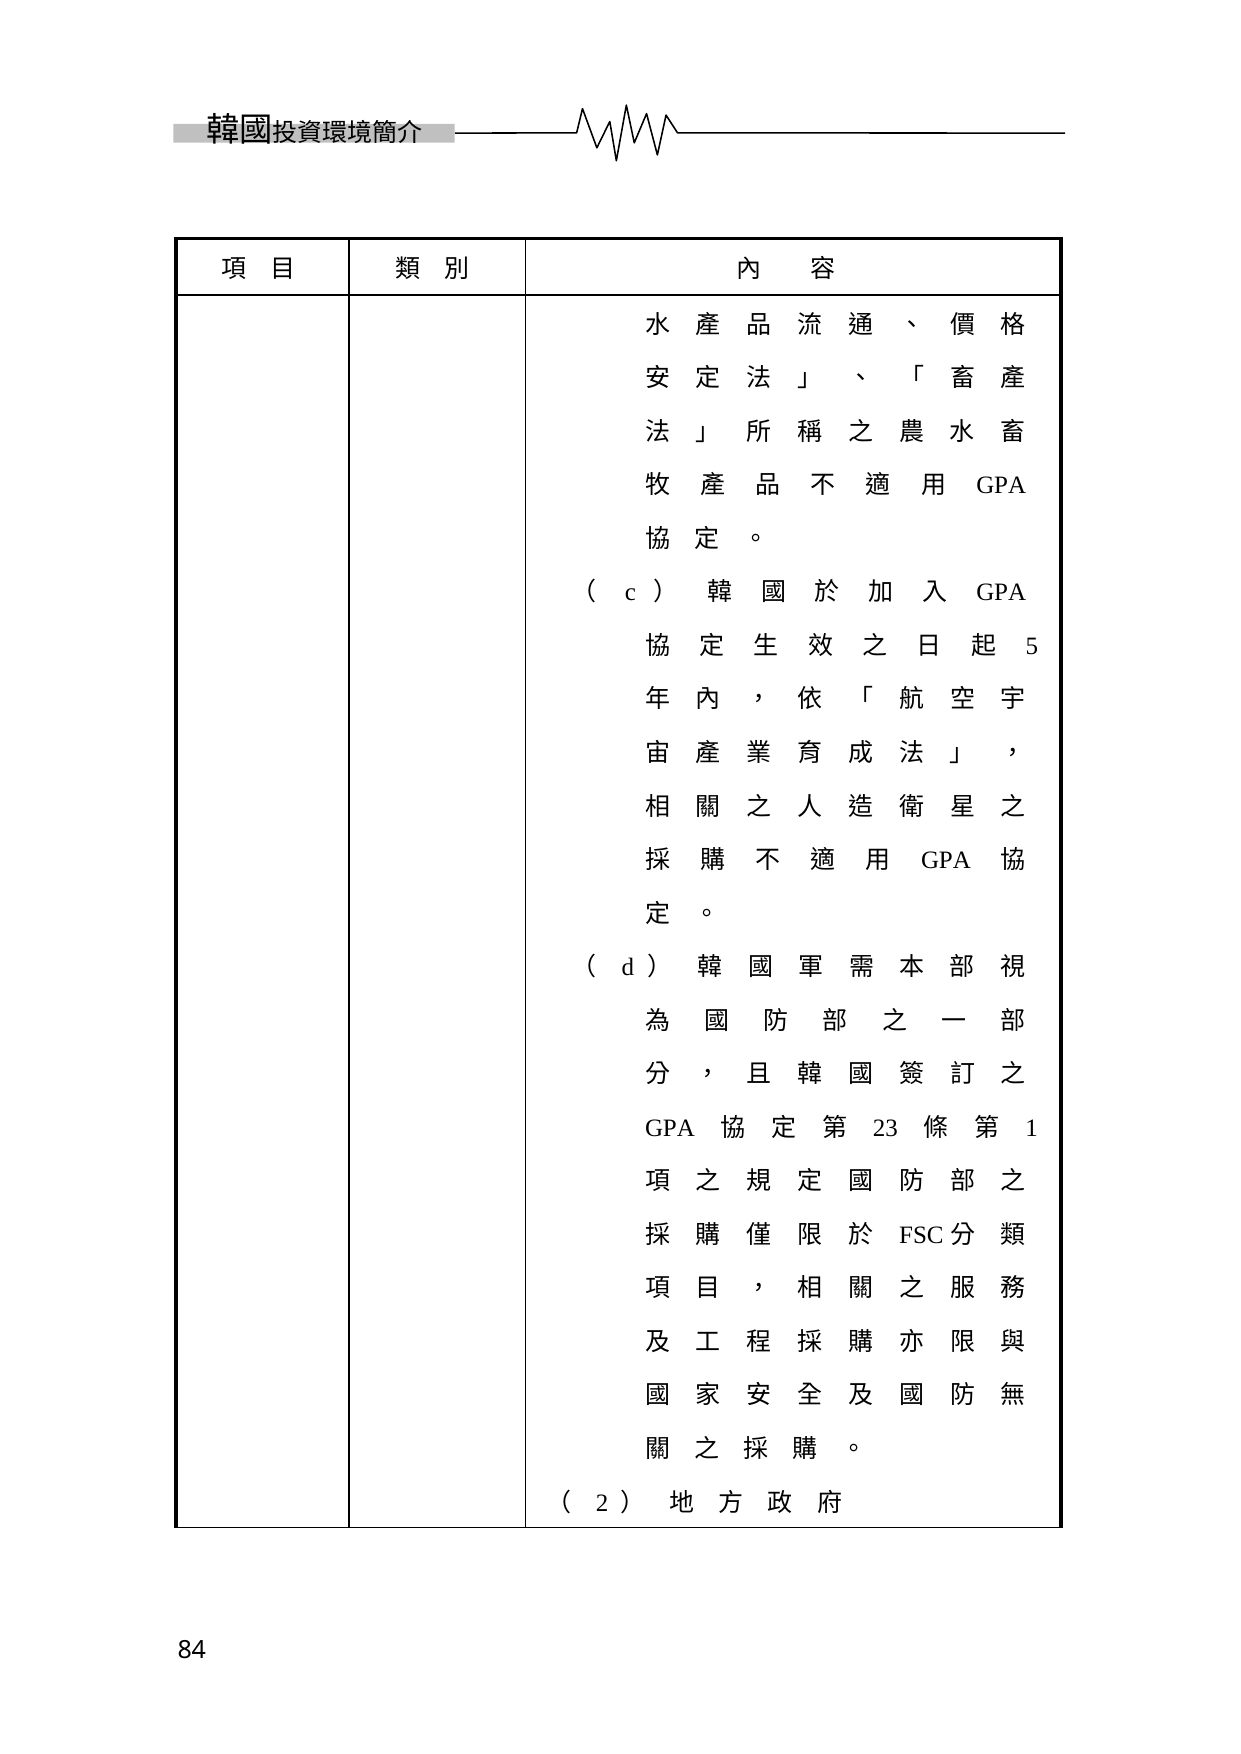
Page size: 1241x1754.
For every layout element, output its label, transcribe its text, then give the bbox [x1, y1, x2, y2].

table_cell 水產品流通、價格安定法」、「畜產法」所稱之農水畜牧產品不適用GPA協定。 （c）韓國於加入GPA協定生效之日起5年內，依「航空宇宙產業育成法」，相關之人造衛星之採購不適用GPA協定。 （d）韓國軍需本部視為國防部之一部分，且韓國簽訂之GPA協定第23條第1項之規定國防部之採購僅限於FSC分類項目，相關之服務及工程採購亦限與國家安全及國防無關之採購。 （2）地方政府 [526, 296, 1059, 1527]
table_cell [178, 296, 348, 1527]
table_header 類別 [350, 240, 525, 294]
table_header 項目 [178, 240, 348, 294]
table_header 內 容 [526, 240, 1059, 294]
table_cell [350, 296, 525, 1527]
